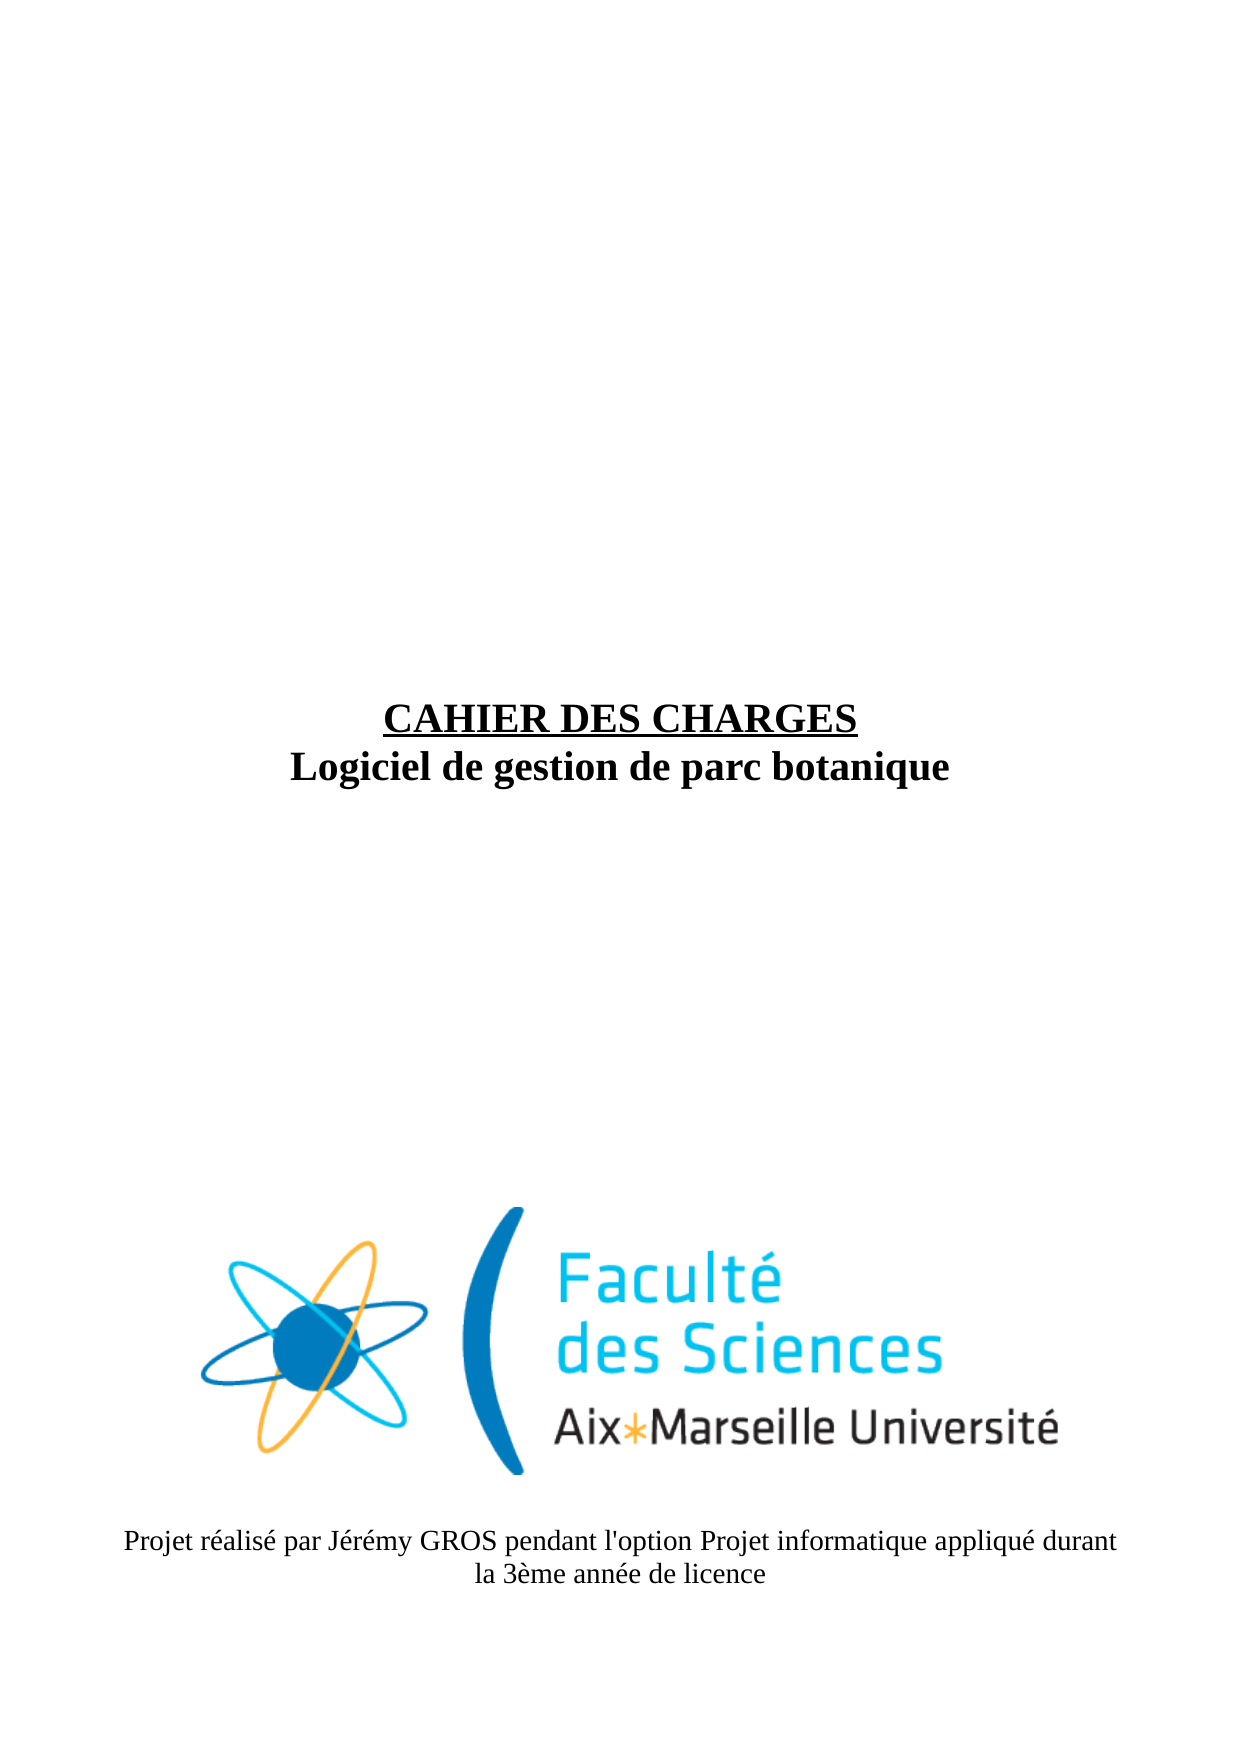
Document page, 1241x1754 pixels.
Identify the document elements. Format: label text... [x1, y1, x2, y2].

text Logiciel de gestion de parc botanique [118, 741, 1122, 789]
text CAHIER DES CHARGES [118, 693, 1122, 741]
picture [198, 1207, 1058, 1475]
text Projet réalisé par Jérémy GROS pendant l'option Projet informatique appliqué durant la 3ème année de licence [118, 1523, 1122, 1590]
